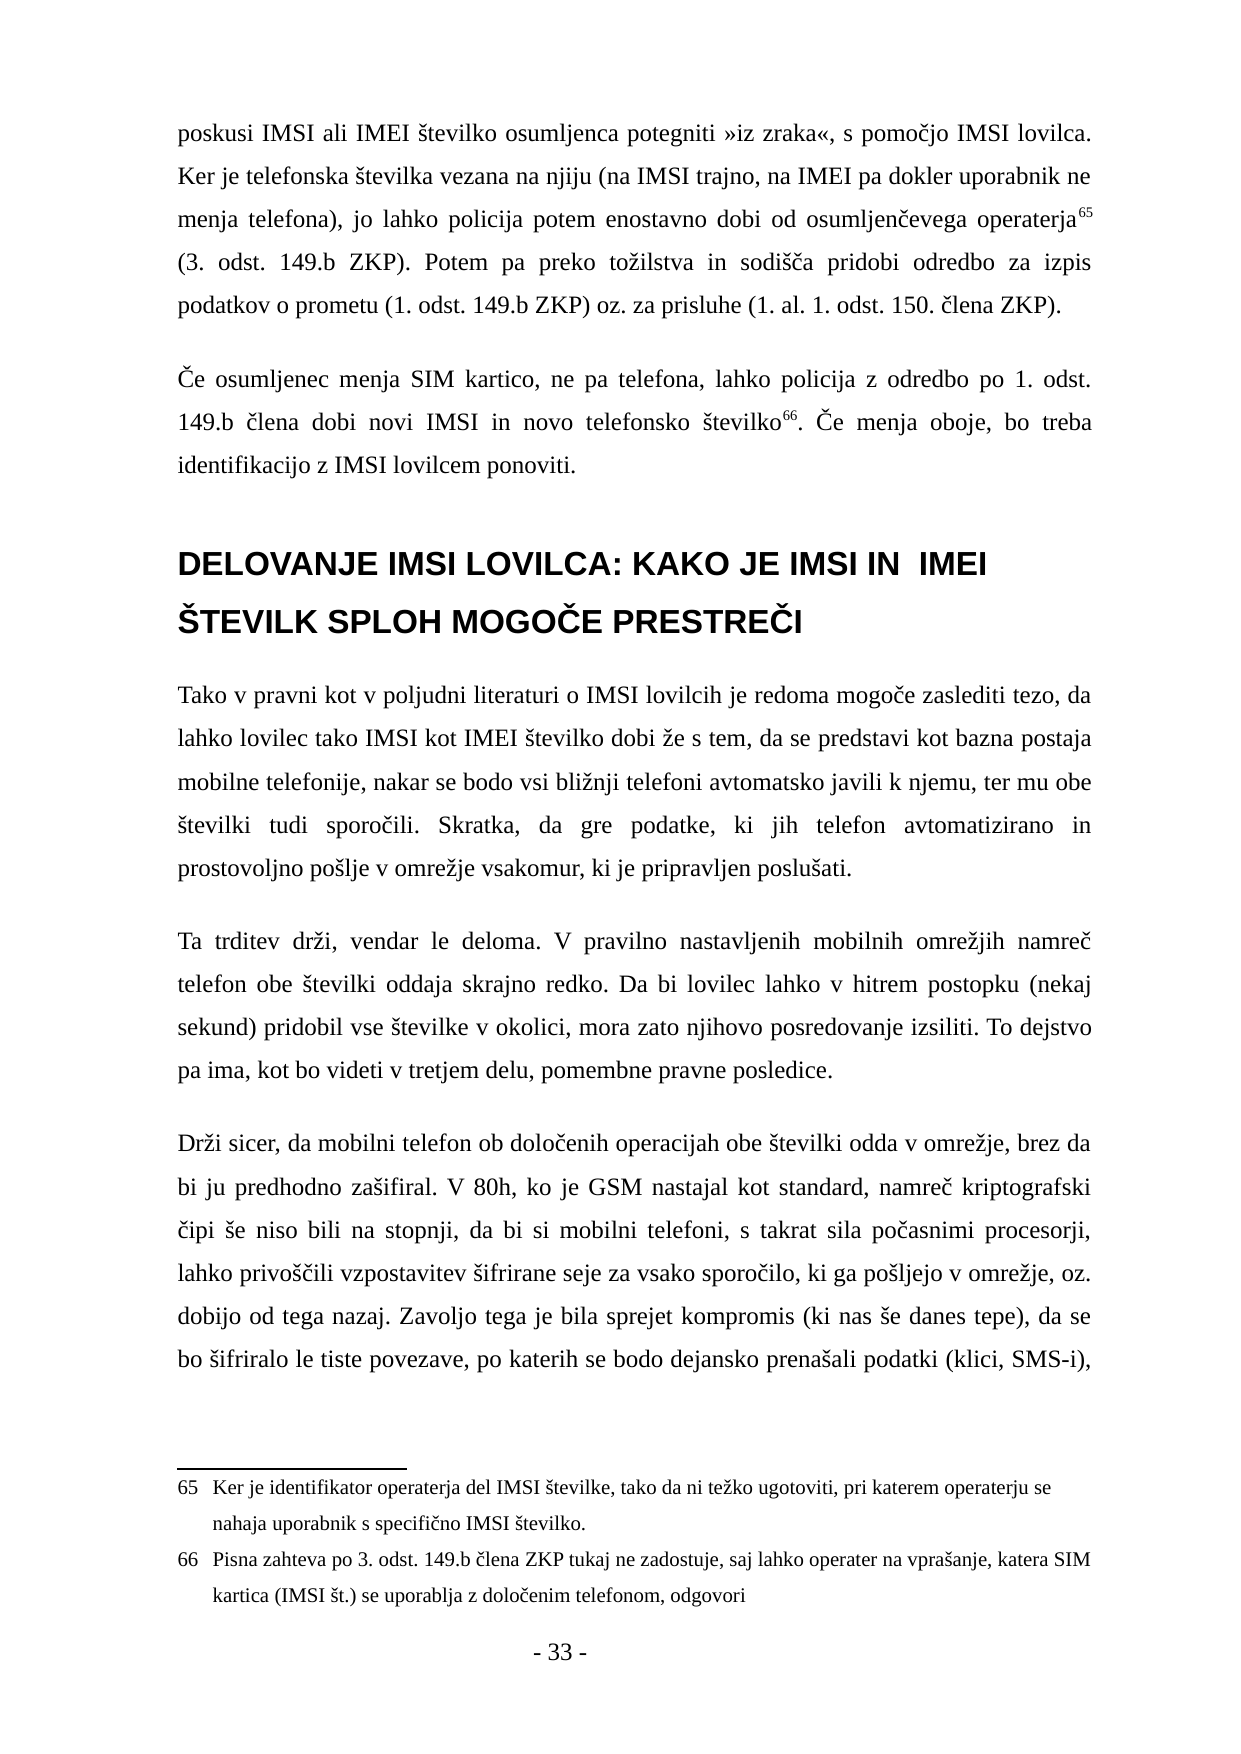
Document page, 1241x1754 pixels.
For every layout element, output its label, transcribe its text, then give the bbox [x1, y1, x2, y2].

text Tako v pravni kot v poljudni literaturi o IMSI lovilcih je redoma mogoče zaslediti tezo, da lahko lovilec tako IMSI kot IMEI številko dobi že s tem, da se predstavi kot bazna postaja mobilne telefonije, nakar se bodo vsi bližnji telefoni avtomatsko javili k njemu, ter mu obe številki tudi sporočili. Skratka, da gre podatke, ki jih telefon avtomatizirano in prostovoljno pošlje v omrežje vsakomur, ki je pripravljen poslušati. [177, 680, 1093, 882]
text Drži sicer, da mobilni telefon ob določenih operacijah obe številki odda v omrežje, brez da bi ju predhodno zašifiral. V 80h, ko je GSM nastajal kot standard, namreč kriptografski čipi še niso bili na stopnji, da bi si mobilni telefoni, s takrat sila počasnimi procesorji, lahko privoščili vzpostavitev šifrirane seje za vsako sporočilo, ki ga pošljejo v omrežje, oz. dobijo od tega nazaj. Zavoljo tega je bila sprejet kompromis (ki nas še danes tepe), da se bo šifriralo le tiste povezave, po katerih se bodo dejansko prenašali podatki (klici, SMS-i), [177, 1128, 1093, 1373]
text poskusi IMSI ali IMEI številko osumljenca potegniti »iz zraka«, s pomočjo IMSI lovilca. Ker je telefonska številka vezana na njiju (na IMSI trajno, na IMEI pa dokler uporabnik ne menja telefona), jo lahko policija potem enostavno dobi od osumljenčevega operaterja (3. odst. 149.b ZKP). Potem pa preko tožilstva in sodišča pridobi odredbo za izpis podatkov o prometu (1. odst. 149.b ZKP) oz. za prisluhe (1. al. 1. odst. 150. člena ZKP). [177, 118, 1093, 319]
subtitle Delovanje IMSI lovilca: kako je IMSI in IMEI številk sploh mogoče prestreči [177, 544, 1093, 640]
text Ta trditev drži, vendar le deloma. V pravilno nastavljenih mobilnih omrežjih namreč telefon obe številki oddaja skrajno redko. Da bi lovilec lahko v hitrem postopku (nekaj sekund) pridobil vse številke v okolici, mora zato njihovo posredovanje izsiliti. To dejstvo pa ima, kot bo videti v tretjem delu, pomembne pravne posledice. [177, 926, 1093, 1084]
text Pisna zahteva po 3. odst. 149.b člena ZKP tukaj ne zadostuje, saj lahko operater na vprašanje, katera SIM kartica (IMSI št.) se uporablja z določenim telefonom, odgovori [177, 1547, 1093, 1607]
text Ker je identifikator operaterja del IMSI številke, tako da ni težko ugotoviti, pri katerem operaterju se nahaja uporabnik s specifično IMSI številko. [177, 1475, 1093, 1535]
text Če osumljenec menja SIM kartico, ne pa telefona, lahko policija z odredbo po 1. odst. 149.b člena dobi novi IMSI in novo telefonsko številko. Če menja oboje, bo treba identifikacijo z IMSI lovilcem ponoviti. [177, 364, 1093, 479]
